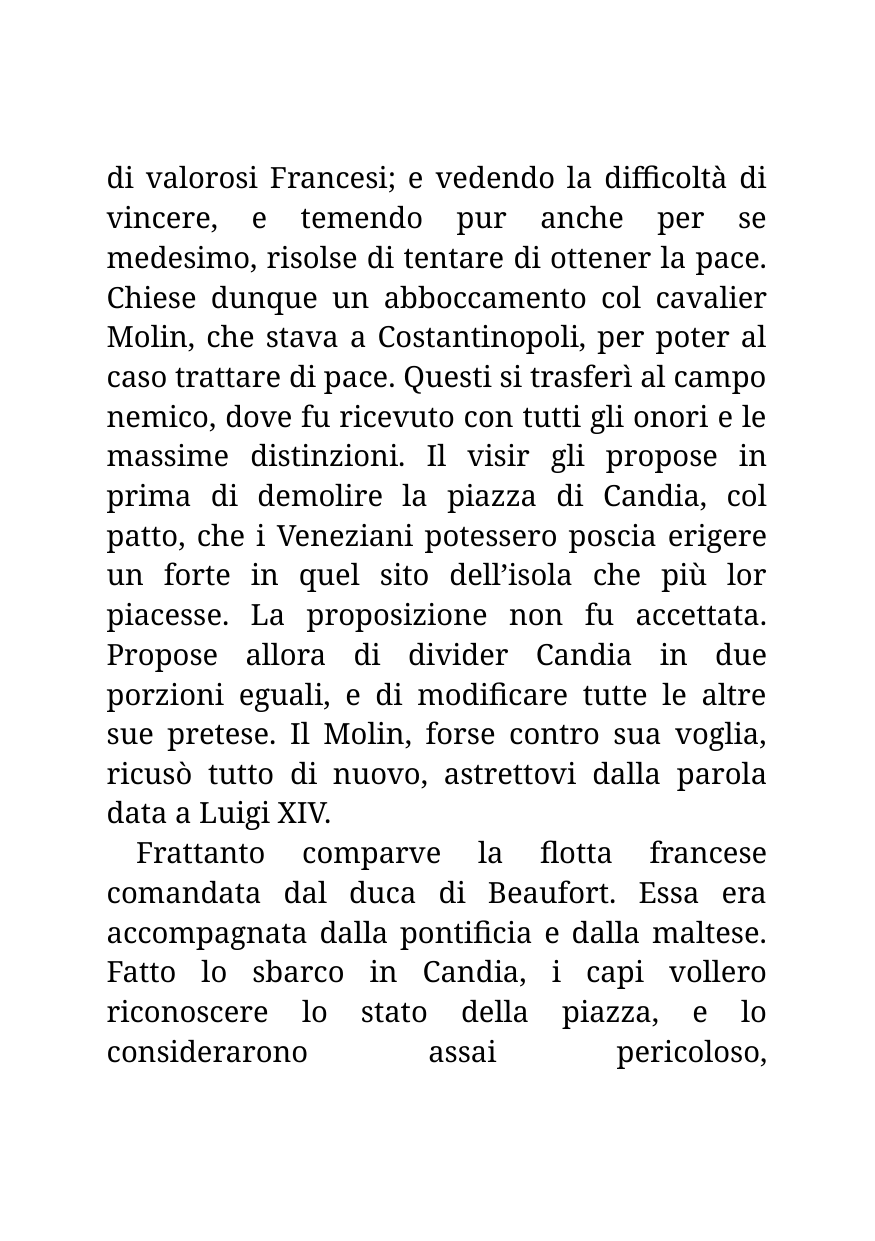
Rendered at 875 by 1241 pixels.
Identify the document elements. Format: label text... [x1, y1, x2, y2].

text Frattanto comparve la flotta francese comandata dal duca di Beaufort. Essa era accompagnata dalla pontificia e dalla maltese. Fatto lo sbarco in Candia, i capi vollero riconoscere lo stato della piazza, e lo considerarono assai pericoloso, [106, 832, 768, 1071]
text di valorosi Francesi; e vedendo la difficoltà di vincere, e temendo pur anche per se medesimo, risolse di tentare di ottener la pace. Chiese dunque un abboccamento col cavalier Molin, che stava a Costantinopoli, per poter al caso trattare di pace. Questi si trasferì al campo nemico, dove fu ricevuto con tutti gli onori e le massime distinzioni. Il visir gli propose in prima di demolire la piazza di Candia, col patto, che i Veneziani potessero poscia erigere un forte in quel sito dell’isola che più lor piacesse. La proposizione non fu accettata. Propose allora di divider Candia in due porzioni eguali, e di modificare tutte le altre sue pretese. Il Molin, forse contro sua voglia, ricusò tutto di nuovo, astrettovi dalla parola data a Luigi XIV. [106, 158, 768, 832]
